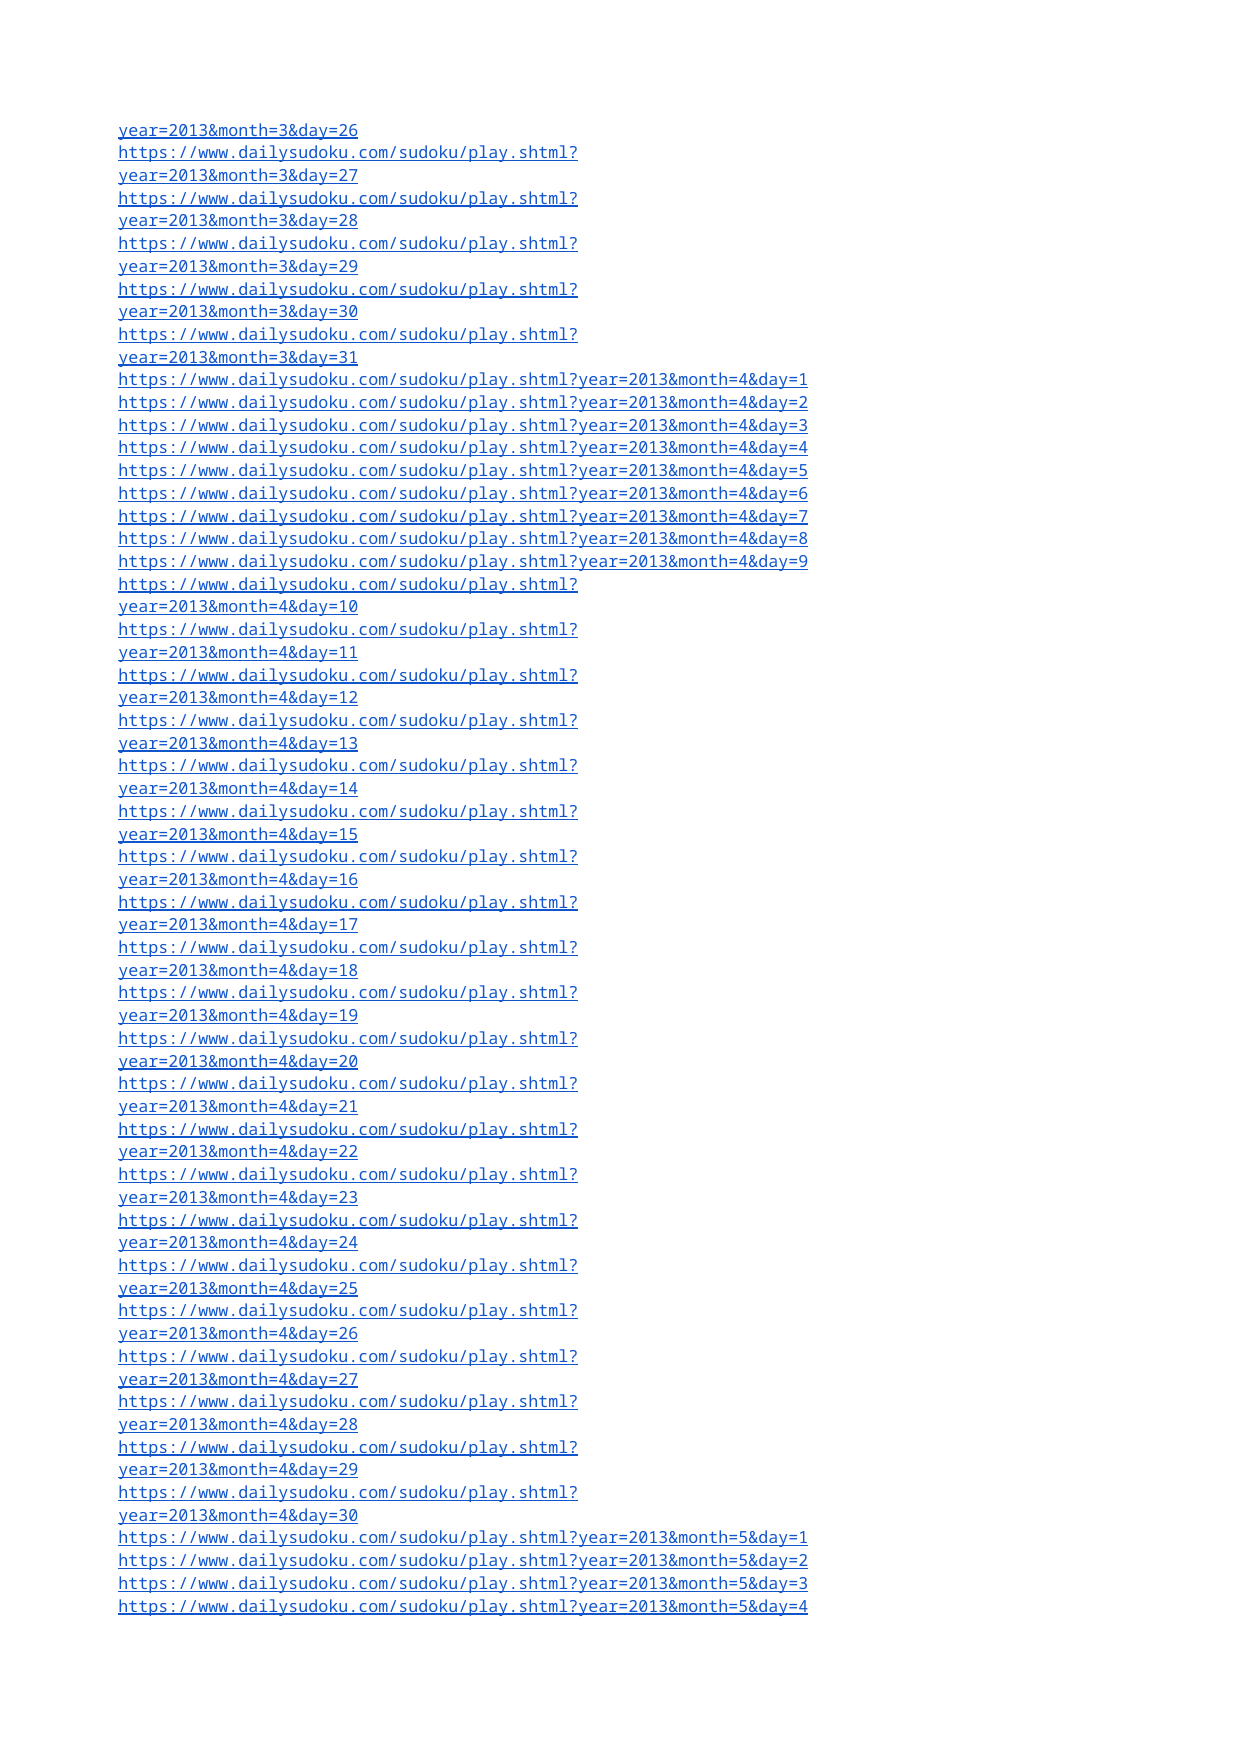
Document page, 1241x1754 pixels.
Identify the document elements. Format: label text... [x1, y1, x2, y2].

table_cell https://www.dailysudoku.com/sudoku/play.shtml?year=2013&month=4&day=21 [118, 1072, 812, 1117]
table_cell https://www.dailysudoku.com/sudoku/play.shtml?year=2013&month=5&day=3 [118, 1571, 812, 1594]
table_cell https://www.dailysudoku.com/sudoku/play.shtml?year=2013&month=4&day=18 [118, 936, 812, 981]
table_cell https://www.dailysudoku.com/sudoku/play.shtml?year=2013&month=4&day=12 [118, 663, 812, 708]
table_cell https://www.dailysudoku.com/sudoku/play.shtml?year=2013&month=4&day=22 [118, 1117, 812, 1163]
table_cell https://www.dailysudoku.com/sudoku/play.shtml?year=2013&month=4&day=2 [118, 391, 812, 413]
table_cell https://www.dailysudoku.com/sudoku/play.shtml?year=2013&month=5&day=1 [118, 1526, 812, 1549]
table_cell https://www.dailysudoku.com/sudoku/play.shtml?year=2013&month=4&day=26 [118, 1299, 812, 1344]
table_cell https://www.dailysudoku.com/sudoku/play.shtml?year=2013&month=4&day=11 [118, 618, 812, 663]
table_cell https://www.dailysudoku.com/sudoku/play.shtml?year=2013&month=4&day=7 [118, 504, 812, 527]
table_cell https://www.dailysudoku.com/sudoku/play.shtml?year=2013&month=4&day=23 [118, 1163, 812, 1208]
table_cell year=2013&month=3&day=26 [118, 118, 812, 141]
table_cell https://www.dailysudoku.com/sudoku/play.shtml?year=2013&month=4&day=8 [118, 527, 812, 549]
table_cell https://www.dailysudoku.com/sudoku/play.shtml?year=2013&month=4&day=27 [118, 1344, 812, 1390]
table_cell https://www.dailysudoku.com/sudoku/play.shtml?year=2013&month=3&day=29 [118, 232, 812, 277]
table_cell https://www.dailysudoku.com/sudoku/play.shtml?year=2013&month=4&day=15 [118, 799, 812, 845]
table_cell https://www.dailysudoku.com/sudoku/play.shtml?year=2013&month=4&day=9 [118, 550, 812, 572]
table_cell https://www.dailysudoku.com/sudoku/play.shtml?year=2013&month=4&day=29 [118, 1435, 812, 1481]
table_cell https://www.dailysudoku.com/sudoku/play.shtml?year=2013&month=4&day=4 [118, 436, 812, 459]
table_cell https://www.dailysudoku.com/sudoku/play.shtml?year=2013&month=4&day=19 [118, 981, 812, 1026]
table_cell https://www.dailysudoku.com/sudoku/play.shtml?year=2013&month=4&day=3 [118, 413, 812, 436]
table_cell https://www.dailysudoku.com/sudoku/play.shtml?year=2013&month=3&day=31 [118, 323, 812, 368]
table_cell https://www.dailysudoku.com/sudoku/play.shtml?year=2013&month=4&day=20 [118, 1026, 812, 1072]
table_cell https://www.dailysudoku.com/sudoku/play.shtml?year=2013&month=5&day=2 [118, 1549, 812, 1571]
table_cell https://www.dailysudoku.com/sudoku/play.shtml?year=2013&month=4&day=24 [118, 1208, 812, 1253]
table_cell https://www.dailysudoku.com/sudoku/play.shtml?year=2013&month=4&day=30 [118, 1481, 812, 1526]
table_cell https://www.dailysudoku.com/sudoku/play.shtml?year=2013&month=4&day=10 [118, 572, 812, 618]
table_cell https://www.dailysudoku.com/sudoku/play.shtml?year=2013&month=4&day=28 [118, 1390, 812, 1435]
table_cell https://www.dailysudoku.com/sudoku/play.shtml?year=2013&month=3&day=27 [118, 141, 812, 186]
table_cell https://www.dailysudoku.com/sudoku/play.shtml?year=2013&month=4&day=17 [118, 890, 812, 936]
table_cell https://www.dailysudoku.com/sudoku/play.shtml?year=2013&month=3&day=28 [118, 186, 812, 232]
table_cell https://www.dailysudoku.com/sudoku/play.shtml?year=2013&month=4&day=13 [118, 709, 812, 754]
table_cell https://www.dailysudoku.com/sudoku/play.shtml?year=2013&month=4&day=14 [118, 754, 812, 799]
table_cell https://www.dailysudoku.com/sudoku/play.shtml?year=2013&month=3&day=30 [118, 277, 812, 322]
table_cell https://www.dailysudoku.com/sudoku/play.shtml?year=2013&month=5&day=4 [118, 1594, 812, 1617]
table_cell https://www.dailysudoku.com/sudoku/play.shtml?year=2013&month=4&day=6 [118, 481, 812, 504]
table_cell https://www.dailysudoku.com/sudoku/play.shtml?year=2013&month=4&day=25 [118, 1254, 812, 1299]
table_cell https://www.dailysudoku.com/sudoku/play.shtml?year=2013&month=4&day=1 [118, 368, 812, 391]
table_cell https://www.dailysudoku.com/sudoku/play.shtml?year=2013&month=4&day=5 [118, 459, 812, 481]
table_cell https://www.dailysudoku.com/sudoku/play.shtml?year=2013&month=4&day=16 [118, 845, 812, 890]
